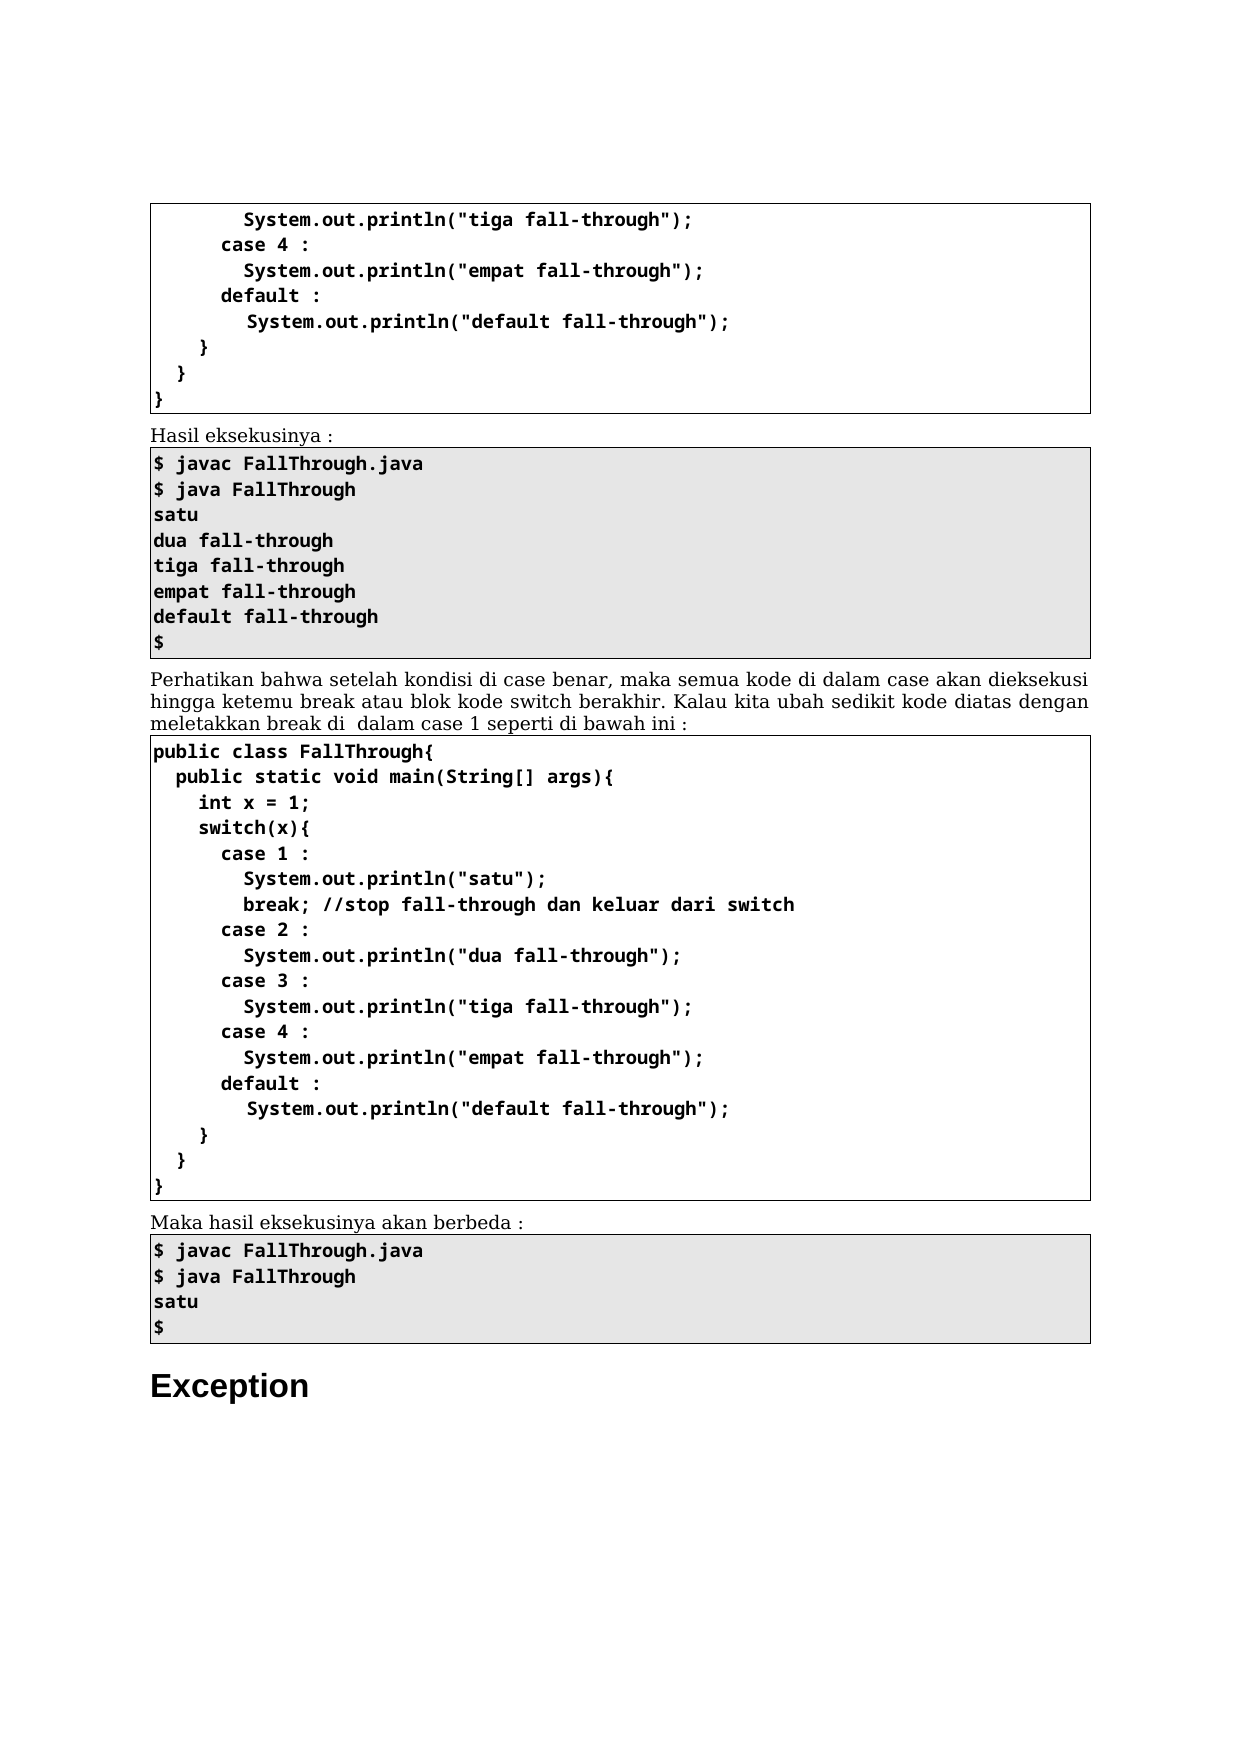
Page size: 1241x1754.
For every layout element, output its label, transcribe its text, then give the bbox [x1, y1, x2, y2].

text $ javac FallThrough.java [151, 448, 1090, 473]
text } [151, 1143, 1090, 1169]
text case 1 : [151, 837, 1090, 863]
text System.out.println("default fall-through"); [151, 305, 1090, 331]
text Maka hasil eksekusinya akan berbeda : [150, 1212, 1091, 1234]
text dua fall-through [151, 524, 1090, 549]
text case 3 : [151, 965, 1090, 990]
text int x = 1; [151, 786, 1090, 812]
text } [151, 331, 1090, 356]
text } [151, 1169, 1090, 1200]
text break; //stop fall-through dan keluar dari switch [151, 888, 1090, 914]
text case 2 : [151, 914, 1090, 939]
text $ java FallThrough [151, 473, 1090, 498]
text tiga fall-through [151, 549, 1090, 575]
text public static void main(String[] args){ [151, 761, 1090, 786]
text System.out.println("default fall-through"); [151, 1092, 1090, 1118]
text System.out.println("dua fall-through"); [151, 939, 1090, 965]
text empat fall-through [151, 575, 1090, 600]
subtitle Exception [150, 1368, 1091, 1405]
text satu [151, 1285, 1090, 1311]
text case 4 : [151, 1016, 1090, 1041]
text System.out.println("empat fall-through"); [151, 254, 1090, 280]
text case 4 : [151, 229, 1090, 254]
text System.out.println("tiga fall-through"); [151, 990, 1090, 1016]
text System.out.println("tiga fall-through"); [151, 204, 1090, 229]
text } [151, 382, 1090, 413]
text default : [151, 280, 1090, 305]
text } [151, 356, 1090, 382]
text } [151, 1118, 1090, 1143]
text $ javac FallThrough.java [151, 1235, 1090, 1260]
text Hasil eksekusinya : [150, 425, 1091, 447]
text Perhatikan bahwa setelah kondisi di case benar, maka semua kode di dalam case akan dieksekusi hingga ketemu break atau blok kode switch berakhir. Kalau kita ubah sedikit kode diatas dengan meletakkan break di dalam case 1 seperti di bawah ini : [150, 669, 1091, 735]
text switch(x){ [151, 812, 1090, 837]
text public class FallThrough{ [151, 736, 1090, 761]
text default fall-through [151, 600, 1090, 626]
text $ [151, 626, 1090, 658]
text $ java FallThrough [151, 1260, 1090, 1285]
text System.out.println("satu"); [151, 863, 1090, 888]
text default : [151, 1067, 1090, 1092]
text System.out.println("empat fall-through"); [151, 1041, 1090, 1067]
text $ [151, 1311, 1090, 1343]
text satu [151, 498, 1090, 524]
